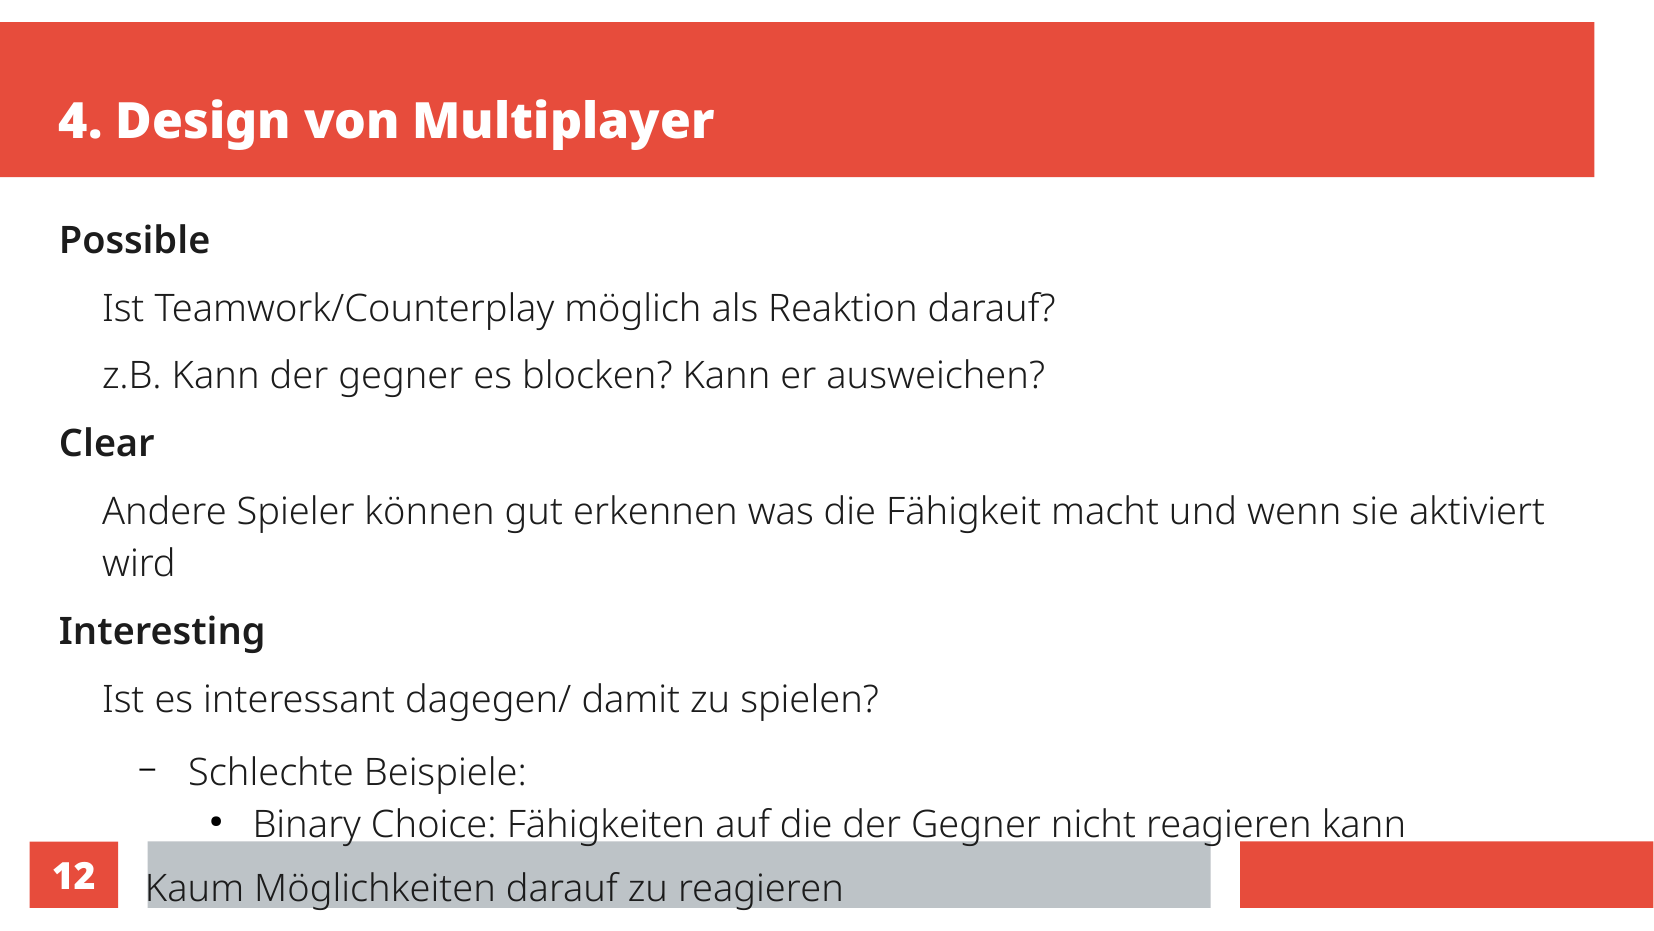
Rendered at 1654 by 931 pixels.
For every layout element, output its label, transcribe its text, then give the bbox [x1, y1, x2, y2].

list Possible Ist Teamwork/Counterplay möglich als Reaktion darauf? z.B. Kann der gegner es blocken? Kann er ausweichen? Clear Andere Spieler können gut erkennen was die Fähigkeit macht und wenn sie aktiviert wird Interesting Ist es interessant dagegen/ damit zu spielen? Schlechte Beispiele: Binary Choice: Fähigkeiten auf die der Gegner nicht reagieren kann Kaum Möglichkeiten darauf zu reagieren → Teamwork is very satisfying [59, 212, 1565, 931]
title 4. Design von Multiplayer [59, 35, 1191, 154]
